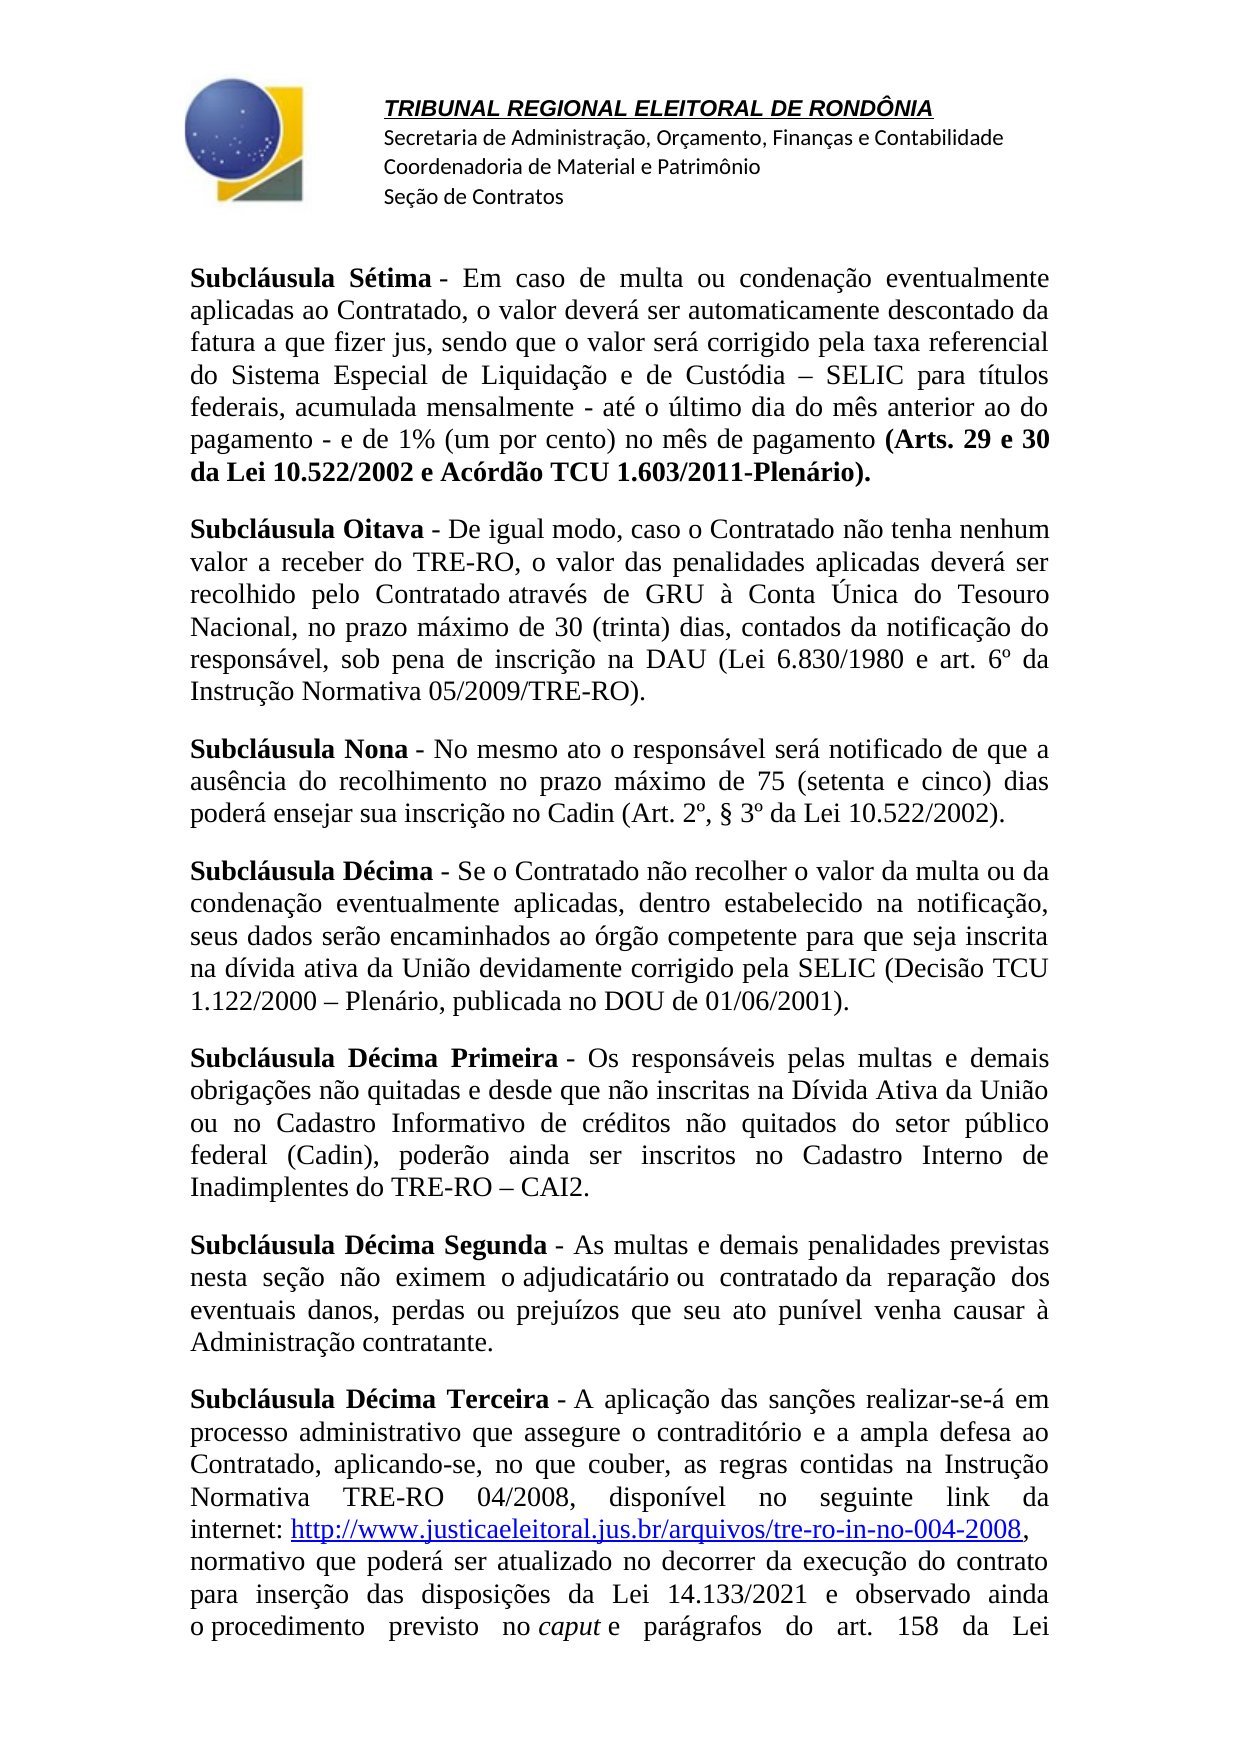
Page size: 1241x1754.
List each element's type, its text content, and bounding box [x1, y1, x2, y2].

text Subcláusula Oitava - De igual modo, caso o Contratado não tenha nenhum valor a receber do TRE-RO, o valor das penalidades aplicadas deverá ser recolhido pelo Contratado através de GRU à Conta Única do Tesouro Nacional, no prazo máximo de 30 (trinta) dias, contados da notificação do responsável, sob pena de inscrição na DAU (Lei 6.830/1980 e art. 6º da Instrução Normativa 05/2009/TRE-RO). [190, 512, 1051, 707]
text Subcláusula Décima Terceira - A aplicação das sanções realizar-se-á em processo administrativo que assegure o contraditório e a ampla defesa ao Contratado, aplicando-se, no que couber, as regras contidas na Instrução Normativa TRE-RO 04/2008, disponível no seguinte link da internet: http://www.justicaeleitoral.jus.br/arquivos/tre-ro-in-no-004-2008, normativo que poderá ser atualizado no decorrer da execução do contrato para inserção das disposições da Lei 14.133/2021 e observado ainda o procedimento previsto no caput e parágrafos do art. 158 da Lei [190, 1382, 1051, 1642]
text Subcláusula Nona - No mesmo ato o responsável será notificado de que a ausência do recolhimento no prazo máximo de 75 (setenta e cinco) dias poderá ensejar sua inscrição no Cadin (Art. 2º, § 3º da Lei 10.522/2002). [190, 732, 1051, 829]
text Subcláusula Sétima - Em caso de multa ou condenação eventualmente aplicadas ao Contratado, o valor deverá ser automaticamente descontado da fatura a que fizer jus, sendo que o valor será corrigido pela taxa referencial do Sistema Especial de Liquidação e de Custódia – SELIC para títulos federais, acumulada mensalmente - até o último dia do mês anterior ao do pagamento - e de 1% (um por cento) no mês de pagamento (Arts. 29 e 30 da Lei 10.522/2002 e Acórdão TCU 1.603/2011-Plenário). [190, 261, 1051, 487]
text Subcláusula Décima Primeira - Os responsáveis pelas multas e demais obrigações não quitadas e desde que não inscritas na Dívida Ativa da União ou no Cadastro Informativo de créditos não quitados do setor público federal (Cadin), poderão ainda ser inscritos no Cadastro Interno de Inadimplentes do TRE-RO – CAI2. [190, 1041, 1051, 1203]
text Subcláusula Décima - Se o Contratado não recolher o valor da multa ou da condenação eventualmente aplicadas, dentro estabelecido na notificação, seus dados serão encaminhados ao órgão competente para que seja inscrita na dívida ativa da União devidamente corrigido pela SELIC (Decisão TCU 1.122/2000 – Plenário, publicada no DOU de 01/06/2001). [190, 854, 1051, 1016]
text Subcláusula Décima Segunda - As multas e demais penalidades previstas nesta seção não eximem o adjudicatário ou contratado da reparação dos eventuais danos, perdas ou prejuízos que seu ato punível venha causar à Administração contratante. [190, 1228, 1051, 1357]
